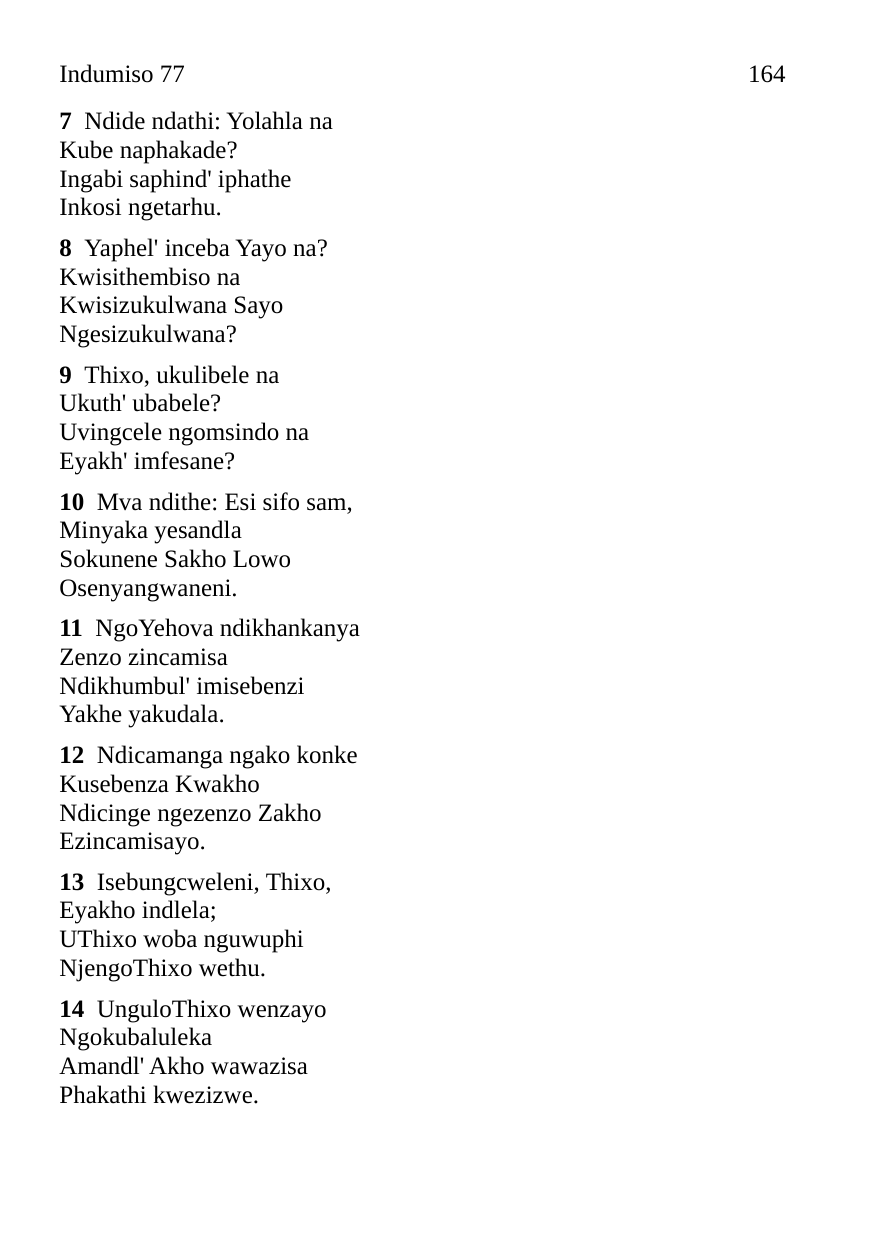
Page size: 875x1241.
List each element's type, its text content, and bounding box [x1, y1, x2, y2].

text Uvingcele ngomsindo na [59, 417, 786, 446]
text 14 UnguloThixo wenzayo [59, 994, 786, 1022]
text 13 Isebungcweleni, Thixo, [59, 867, 786, 896]
text Inkosi ngetarhu. [59, 192, 786, 221]
text Eyakh' imfesane? [59, 446, 786, 475]
text Kusebenza Kwakho [59, 769, 786, 798]
text Ingabi saphind' iphathe [59, 164, 786, 192]
text Ngokubaluleka [59, 1022, 786, 1051]
text 11 NgoYehova ndikhankanya [59, 613, 786, 642]
text Minyaka yesandla [59, 515, 786, 544]
text Osenyangwaneni. [59, 573, 786, 602]
text 10 Mva ndithe: Esi sifo sam, [59, 487, 786, 515]
text Phakathi kwezizwe. [59, 1080, 786, 1109]
text 7 Ndide ndathi: Yolahla na [59, 106, 786, 135]
text 9 Thixo, ukulibele na [59, 360, 786, 388]
text Ndicinge ngezenzo Zakho [59, 798, 786, 826]
text Kwisizukulwana Sayo [59, 291, 786, 319]
text Ndikhumbul' imisebenzi [59, 671, 786, 699]
text Ukuth' ubabele? [59, 388, 786, 417]
text Kube naphakade? [59, 135, 786, 164]
text NjengoThixo wethu. [59, 953, 786, 982]
text Eyakho indlela; [59, 896, 786, 924]
text Yakhe yakudala. [59, 699, 786, 728]
text Zenzo zincamisa [59, 642, 786, 671]
text Kwisithembiso na [59, 262, 786, 291]
text 12 Ndicamanga ngako konke [59, 740, 786, 769]
text UThixo woba nguwuphi [59, 924, 786, 953]
text Ngesizukulwana? [59, 319, 786, 348]
text 8 Yaphel' inceba Yayo na? [59, 233, 786, 262]
text Sokunene Sakho Lowo [59, 544, 786, 573]
text Amandl' Akho wawazisa [59, 1051, 786, 1080]
text Ezincamisayo. [59, 826, 786, 855]
